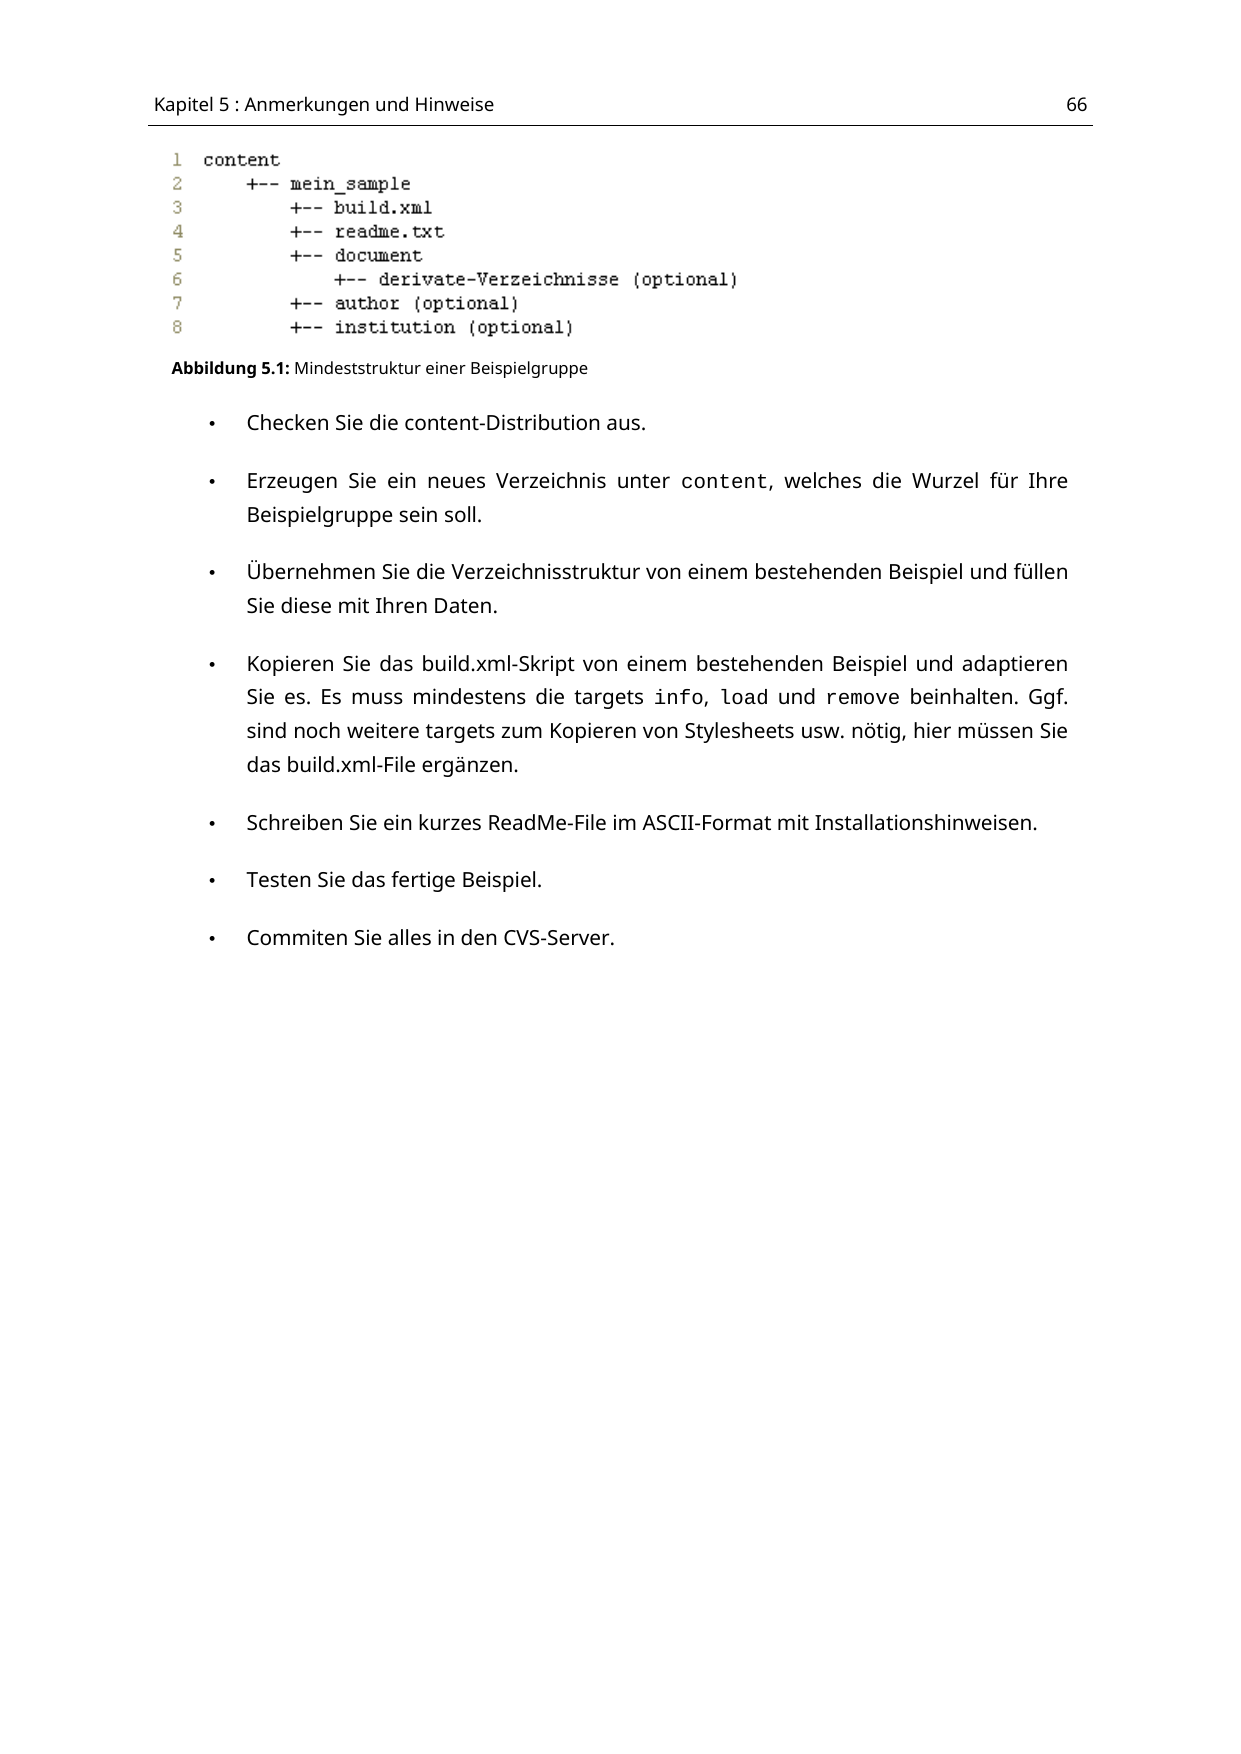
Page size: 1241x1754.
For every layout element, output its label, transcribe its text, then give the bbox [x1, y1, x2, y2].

list Übernehmen Sie die Verzeichnisstruktur von einem bestehenden Beispiel und füllen Sie diese mit Ihren Daten. [209, 557, 1069, 619]
list Checken Sie die content-Distribution aus. [209, 148, 1069, 437]
list Schreiben Sie ein kurzes ReadMe-File im ASCII-Format mit Installationshinweisen. [209, 808, 1069, 836]
list Erzeugen Sie ein neues Verzeichnis unter content, welches die Wurzel für Ihre Beispielgruppe sein soll. [209, 466, 1069, 528]
list Commiten Sie alles in den CVS-Server. [209, 923, 1069, 951]
text Abbildung 5.1: Mindeststruktur einer Beispielgruppe [171, 340, 721, 379]
list Kopieren Sie das build.xml-Skript von einem bestehenden Beispiel und adaptieren Sie es. Es muss mindestens die targets info, load und remove beinhalten. Ggf. sind noch weitere targets zum Kopieren von Stylesheets usw. nötig, hier müssen Sie das build.xml-File ergänzen. [209, 649, 1069, 779]
list Testen Sie das fertige Beispiel. [209, 865, 1069, 893]
